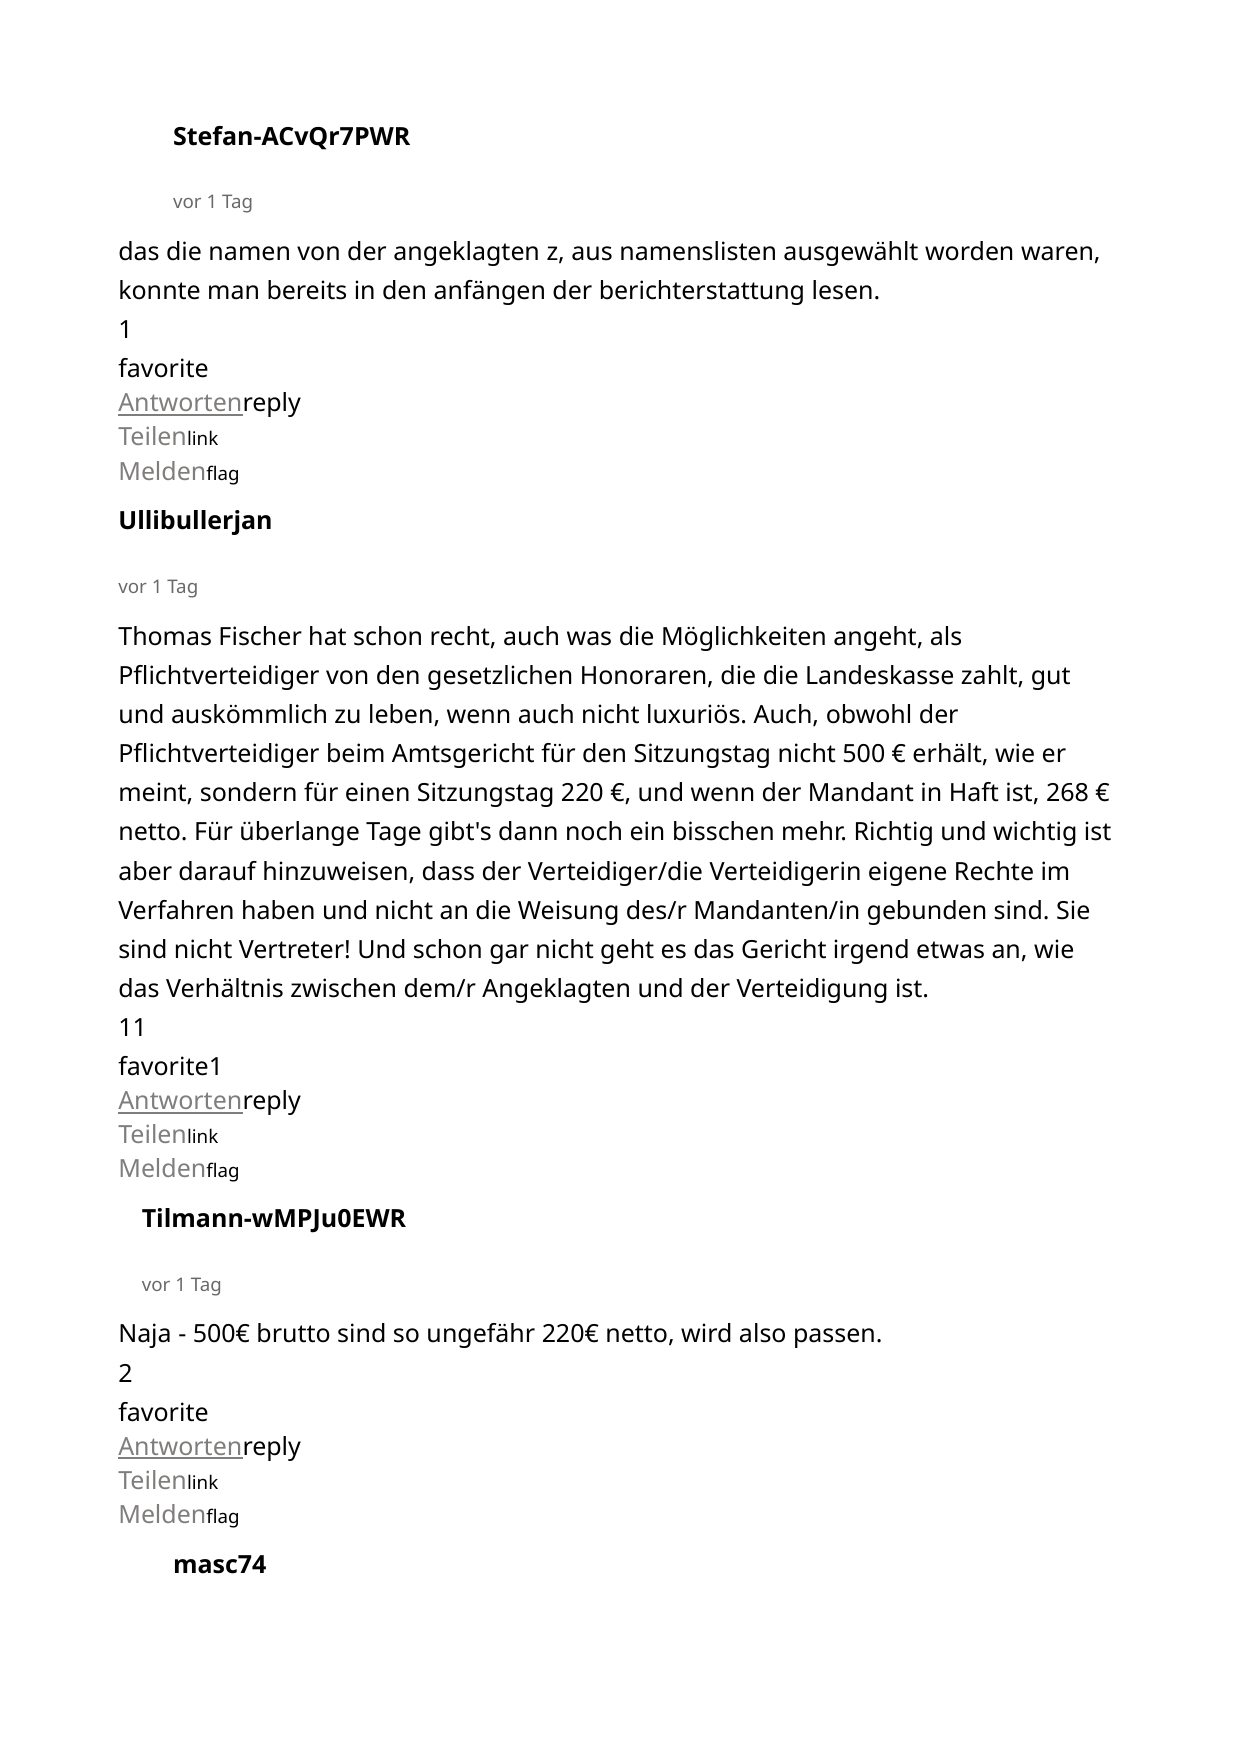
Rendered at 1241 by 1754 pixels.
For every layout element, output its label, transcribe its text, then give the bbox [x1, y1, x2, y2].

text Teilenlink [118, 419, 1122, 453]
text 2 [118, 1355, 1122, 1389]
text 1 [118, 312, 1122, 346]
text Stefan-ACvQr7PWR [173, 118, 1114, 152]
text Tilmann-wMPJu0EWR [142, 1201, 1114, 1235]
text Antwortenreply [118, 385, 1122, 419]
text masc74 [173, 1546, 1114, 1580]
text vor 1 Tag [142, 1271, 1117, 1297]
text Ullibullerjan [118, 503, 1114, 537]
text Thomas Fischer hat schon recht, auch was die Möglichkeiten angeht, als Pflichtverteidiger von den gesetzlichen Honoraren, die die Landeskasse zahlt, gut und auskömmlich zu leben, wenn auch nicht luxuriös. Auch, obwohl der Pflichtverteidiger beim Amtsgericht für den Sitzungstag nicht 500 € erhält, wie er meint, sondern für einen Sitzungstag 220 €, und wenn der Mandant in Haft ist, 268 € netto. Für überlange Tage gibt's dann noch ein bisschen mehr. Richtig und wichtig ist aber darauf hinzuweisen, dass der Verteidiger/die Verteidigerin eigene Rechte im Verfahren haben und nicht an die Weisung des/r Mandanten/in gebunden sind. Sie sind nicht Vertreter! Und schon gar nicht geht es das Gericht irgend etwas an, wie das Verhältnis zwischen dem/r Angeklagten und der Verteidigung ist. [118, 618, 1122, 1005]
text vor 1 Tag [173, 188, 1117, 214]
text Meldenflag [118, 1497, 1122, 1531]
text Teilenlink [118, 1463, 1122, 1497]
text Antwortenreply [118, 1428, 1122, 1463]
text Antwortenreply [118, 1083, 1122, 1117]
text Meldenflag [118, 453, 1122, 487]
text vor 1 Tag [118, 573, 1117, 599]
text Teilenlink [118, 1117, 1122, 1151]
text das die namen von der angeklagten z, aus namenslisten ausgewählt worden waren, konnte man bereits in den anfängen der berichterstattung lesen. [118, 233, 1122, 307]
text Naja - 500€ brutto sind so ungefähr 220€ netto, wird also passen. [118, 1316, 1122, 1350]
text Meldenflag [118, 1151, 1122, 1185]
text favorite1 [118, 1049, 1122, 1083]
text favorite [118, 351, 1122, 385]
text favorite [118, 1394, 1122, 1428]
text 11 [118, 1010, 1122, 1044]
